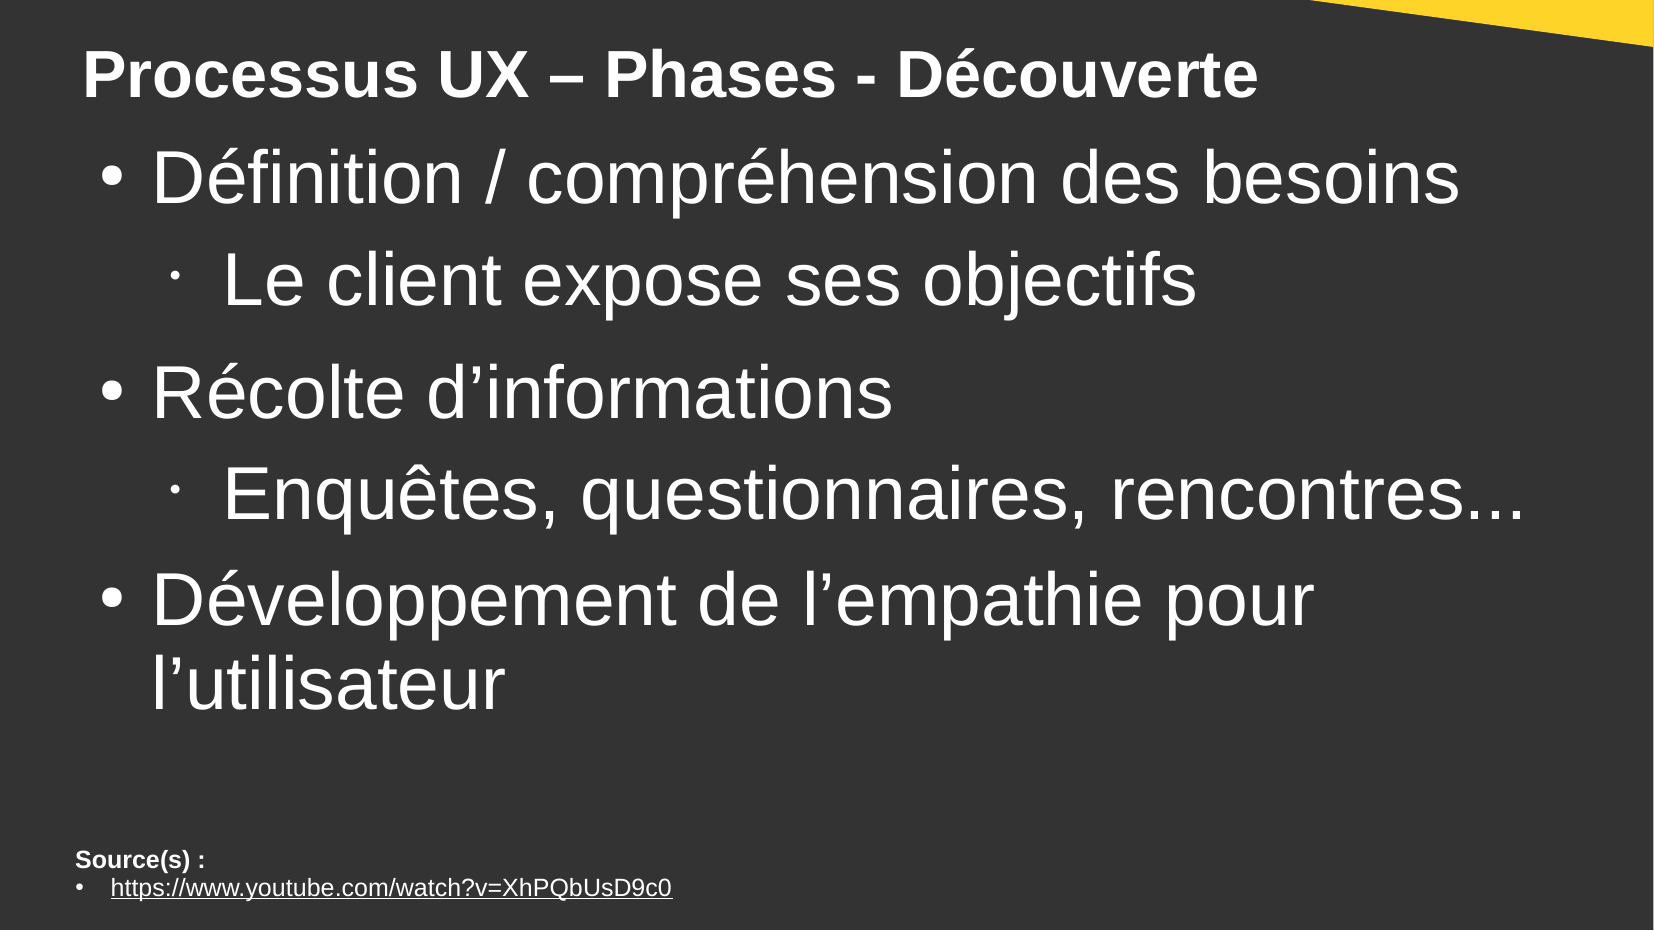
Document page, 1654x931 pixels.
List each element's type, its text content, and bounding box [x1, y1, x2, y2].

text_box [1309, 0, 1654, 48]
title Processus UX – Phases - Découverte [82, 37, 1571, 114]
list Définition / compréhension des besoins Le client expose ses objectifs Récolte d’informations Enquêtes, questionnaires, rencontres... Développement de l’empathie pour l’utilisateur [80, 135, 1620, 827]
text_box Source(s) : https://www.youtube.com/watch?v=XhPQbUsD9c0 [60, 838, 1546, 931]
